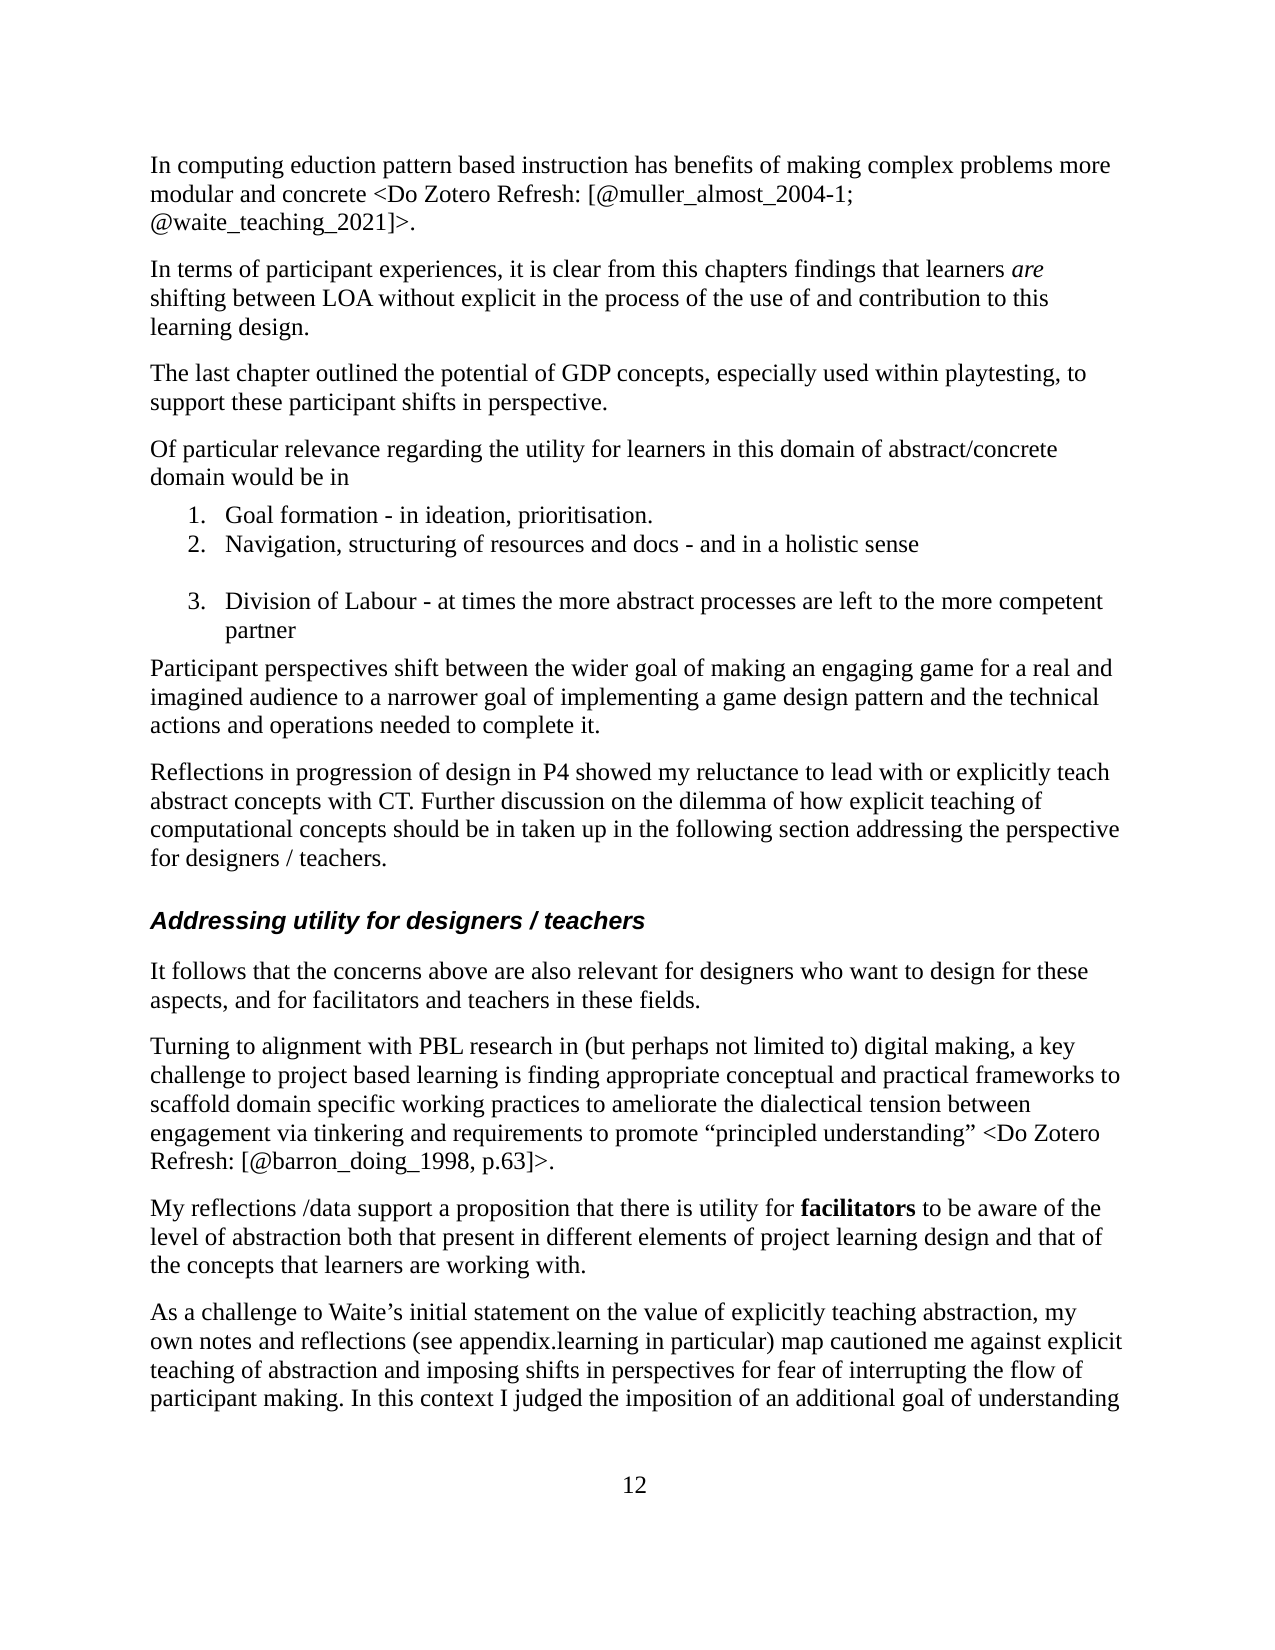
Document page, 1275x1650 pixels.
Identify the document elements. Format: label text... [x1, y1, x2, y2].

text Of particular relevance regarding the utility for learners in this domain of abstract/concrete domain would be in [150, 434, 1125, 491]
text Reflections in progression of design in P4 showed my reluctance to lead with or explicitly teach abstract concepts with CT. Further discussion on the dilemma of how explicit teaching of computational concepts should be in taken up in the following section addressing the perspective for designers / teachers. [150, 757, 1125, 872]
text My reflections /data support a proposition that there is utility for facilitators to be aware of the level of abstraction both that present in different elements of project learning design and that of the concepts that learners are working with. [150, 1193, 1125, 1279]
list Goal formation - in ideation, prioritisation. [187, 500, 1125, 529]
text As a challenge to Waite’s initial statement on the value of explicitly teaching abstraction, my own notes and reflections (see appendix.learning in particular) map cautioned me against explicit teaching of abstraction and imposing shifts in perspectives for fear of interrupting the flow of participant making. In this context I judged the imposition of an additional goal of understanding [150, 1297, 1125, 1412]
text Participant perspectives shift between the wider goal of making an engaging game for a real and imagined audience to a narrower goal of implementing a game design pattern and the technical actions and operations needed to complete it. [150, 653, 1125, 739]
text In terms of participant experiences, it is clear from this chapters findings that learners are shifting between LOA without explicit in the process of the use of and contribution to this learning design. [150, 254, 1125, 340]
text In computing eduction pattern based instruction has benefits of making complex problems more modular and concrete <Do Zotero Refresh: [@muller_almost_2004-1; @waite_teaching_2021]>. [150, 150, 1125, 236]
text Turning to alignment with PBL research in (but perhaps not limited to) digital making, a key challenge to project based learning is finding appropriate conceptual and practical frameworks to scaffold domain specific working practices to ameliorate the dialectical tension between engagement via tinkering and requirements to promote “principled understanding” <Do Zotero Refresh: [@barron_doing_1998, p.63]>. [150, 1031, 1125, 1175]
list Division of Labour - at times the more abstract processes are left to the more competent partner [187, 586, 1125, 644]
text The last chapter outlined the potential of GDP concepts, especially used within playtesting, to support these participant shifts in perspective. [150, 358, 1125, 416]
text It follows that the concerns above are also relevant for designers who want to design for these aspects, and for facilitators and teachers in these fields. [150, 956, 1125, 1013]
subtitle Addressing utility for designers / teachers [150, 906, 1125, 934]
list Navigation, structuring of resources and docs - and in a holistic sense [187, 529, 1125, 586]
